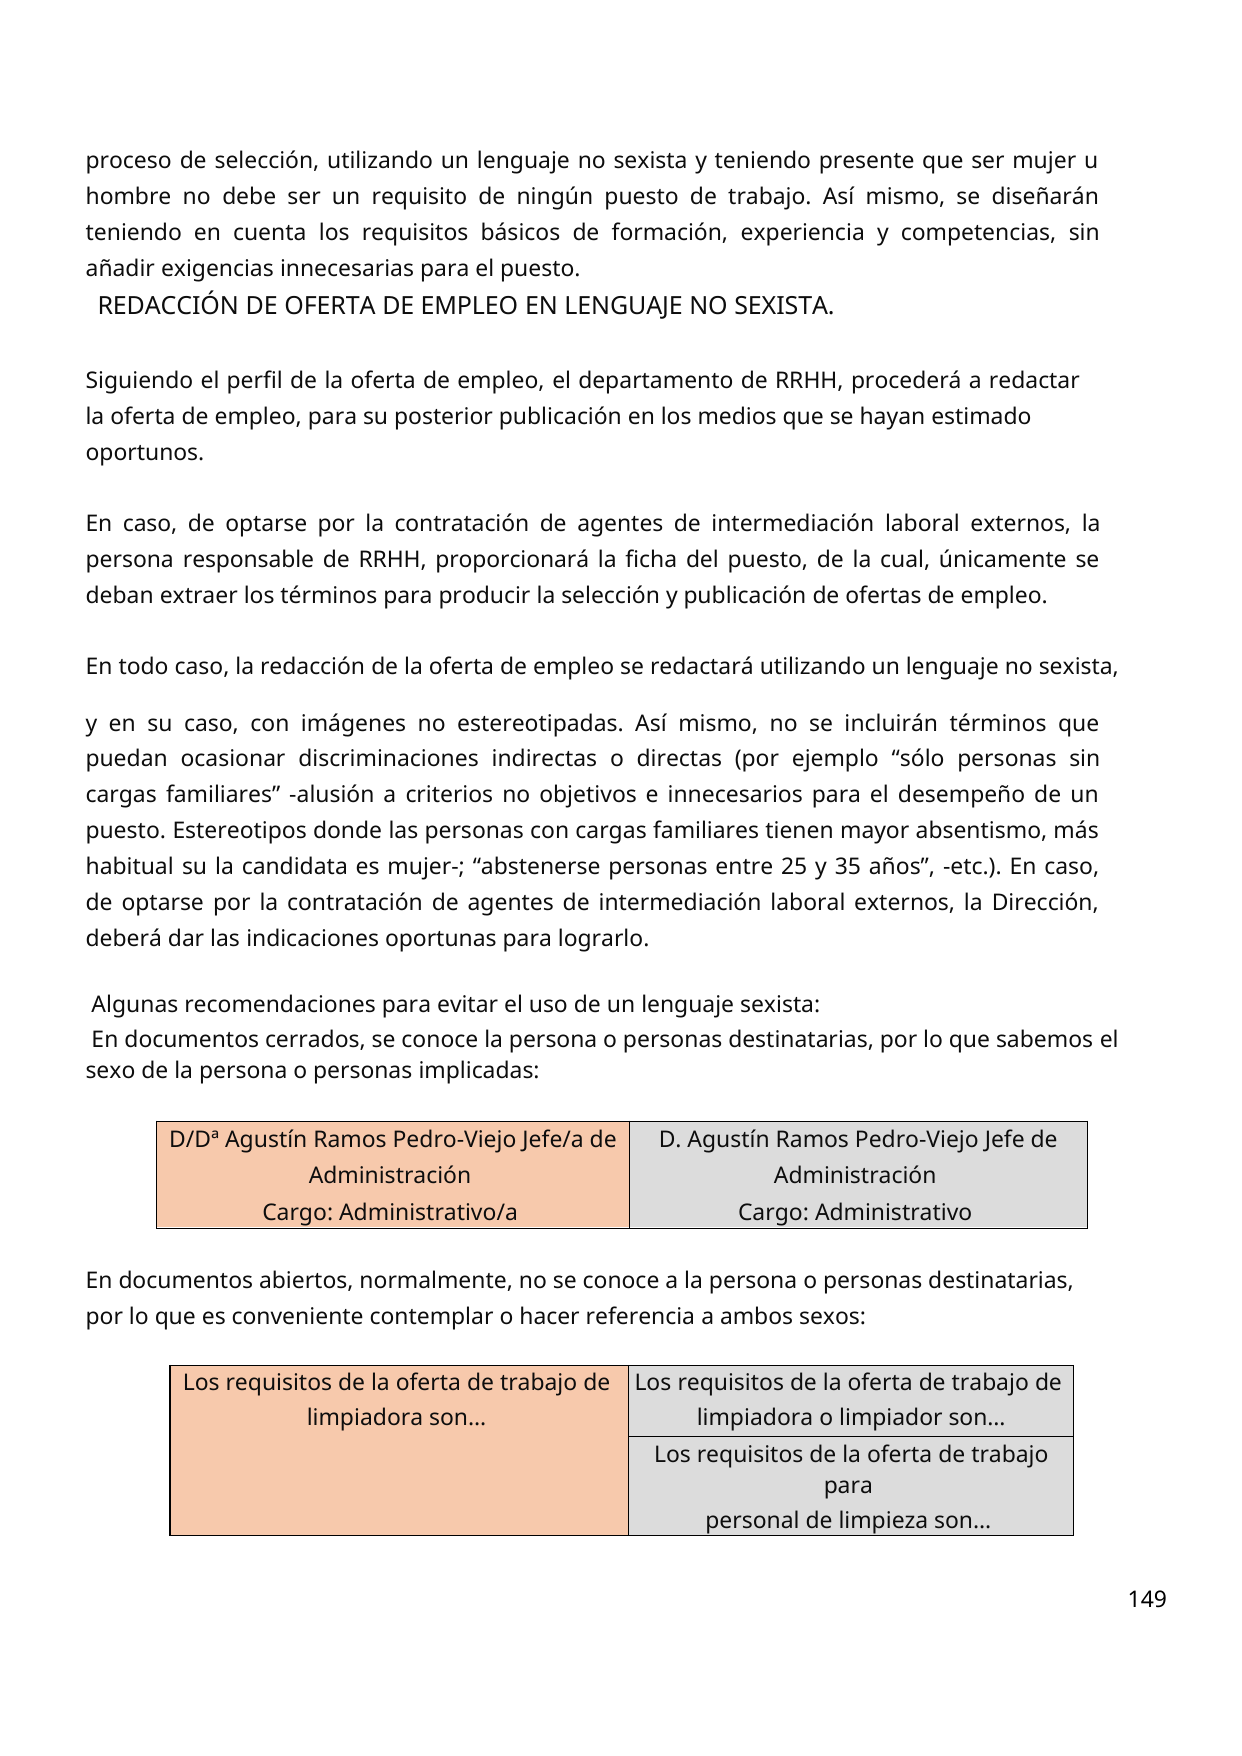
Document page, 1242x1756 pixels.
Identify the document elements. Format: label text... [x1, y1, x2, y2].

text En documentos cerrados, se conoce la persona o personas destinatarias, por lo que sabemos el sexo de la persona o personas implicadas: [85, 1023, 1167, 1086]
text proceso de selección, utilizando un lenguaje no sexista y teniendo presente que ser mujer u hombre no debe ser un requisito de ningún puesto de trabajo. Así mismo, se diseñarán teniendo en cuenta los requisitos básicos de formación, experiencia y competencias, sin añadir exigencias innecesarias para el puesto. [85, 144, 1100, 283]
text Algunas recomendaciones para evitar el uso de un lenguaje sexista: [85, 988, 1167, 1019]
text y en su caso, con imágenes no estereotipadas. Así mismo, no se incluirán términos que puedan ocasionar discriminaciones indirectas o directas (por ejemplo “sólo personas sin cargas familiares” -alusión a criterios no objetivos e innecesarios para el desempeño de un puesto. Estereotipos donde las personas con cargas familiares tienen mayor absentismo, más habitual su la candidata es mujer-; “abstenerse personas entre 25 y 35 años”, -etc.). En caso, de optarse por la contratación de agentes de intermediación laboral externos, la Dirección, deberá dar las indicaciones oportunas para lograrlo. [85, 706, 1100, 953]
text En todo caso, la redacción de la oferta de empleo se redactará utilizando un lenguaje no sexista, [85, 650, 1167, 681]
table_header Los requisitos de la oferta de trabajo de limpiadora o limpiador son… [629, 1366, 1073, 1436]
text REDACCIÓN DE OFERTA DE EMPLEO EN LENGUAJE NO SEXISTA. [85, 288, 1167, 322]
table_header D. Agustín Ramos Pedro-Viejo Jefe de Administración Cargo: Administrativo [630, 1122, 1087, 1227]
table_header Los requisitos de la oferta de trabajo de limpiadora son… [171, 1366, 628, 1535]
text En caso, de optarse por la contratación de agentes de intermediación laboral externos, la persona responsable de RRHH, proporcionará la ficha del puesto, de la cual, únicamente se deban extraer los términos para producir la selección y publicación de ofertas de empleo. [85, 507, 1100, 610]
text En documentos abiertos, normalmente, no se conoce a la persona o personas destinatarias, por lo que es conveniente contemplar o hacer referencia a ambos sexos: [85, 1264, 1087, 1331]
table_cell Los requisitos de la oferta de trabajo para personal de limpieza son… [629, 1437, 1073, 1535]
text Siguiendo el perfil de la oferta de empleo, el departamento de RRHH, procederá a redactar la oferta de empleo, para su posterior publicación en los medios que se hayan estimado oportunos. [85, 364, 1099, 467]
table_header D/Dª Agustín Ramos Pedro-Viejo Jefe/a de Administración Cargo: Administrativo/a [157, 1122, 629, 1227]
